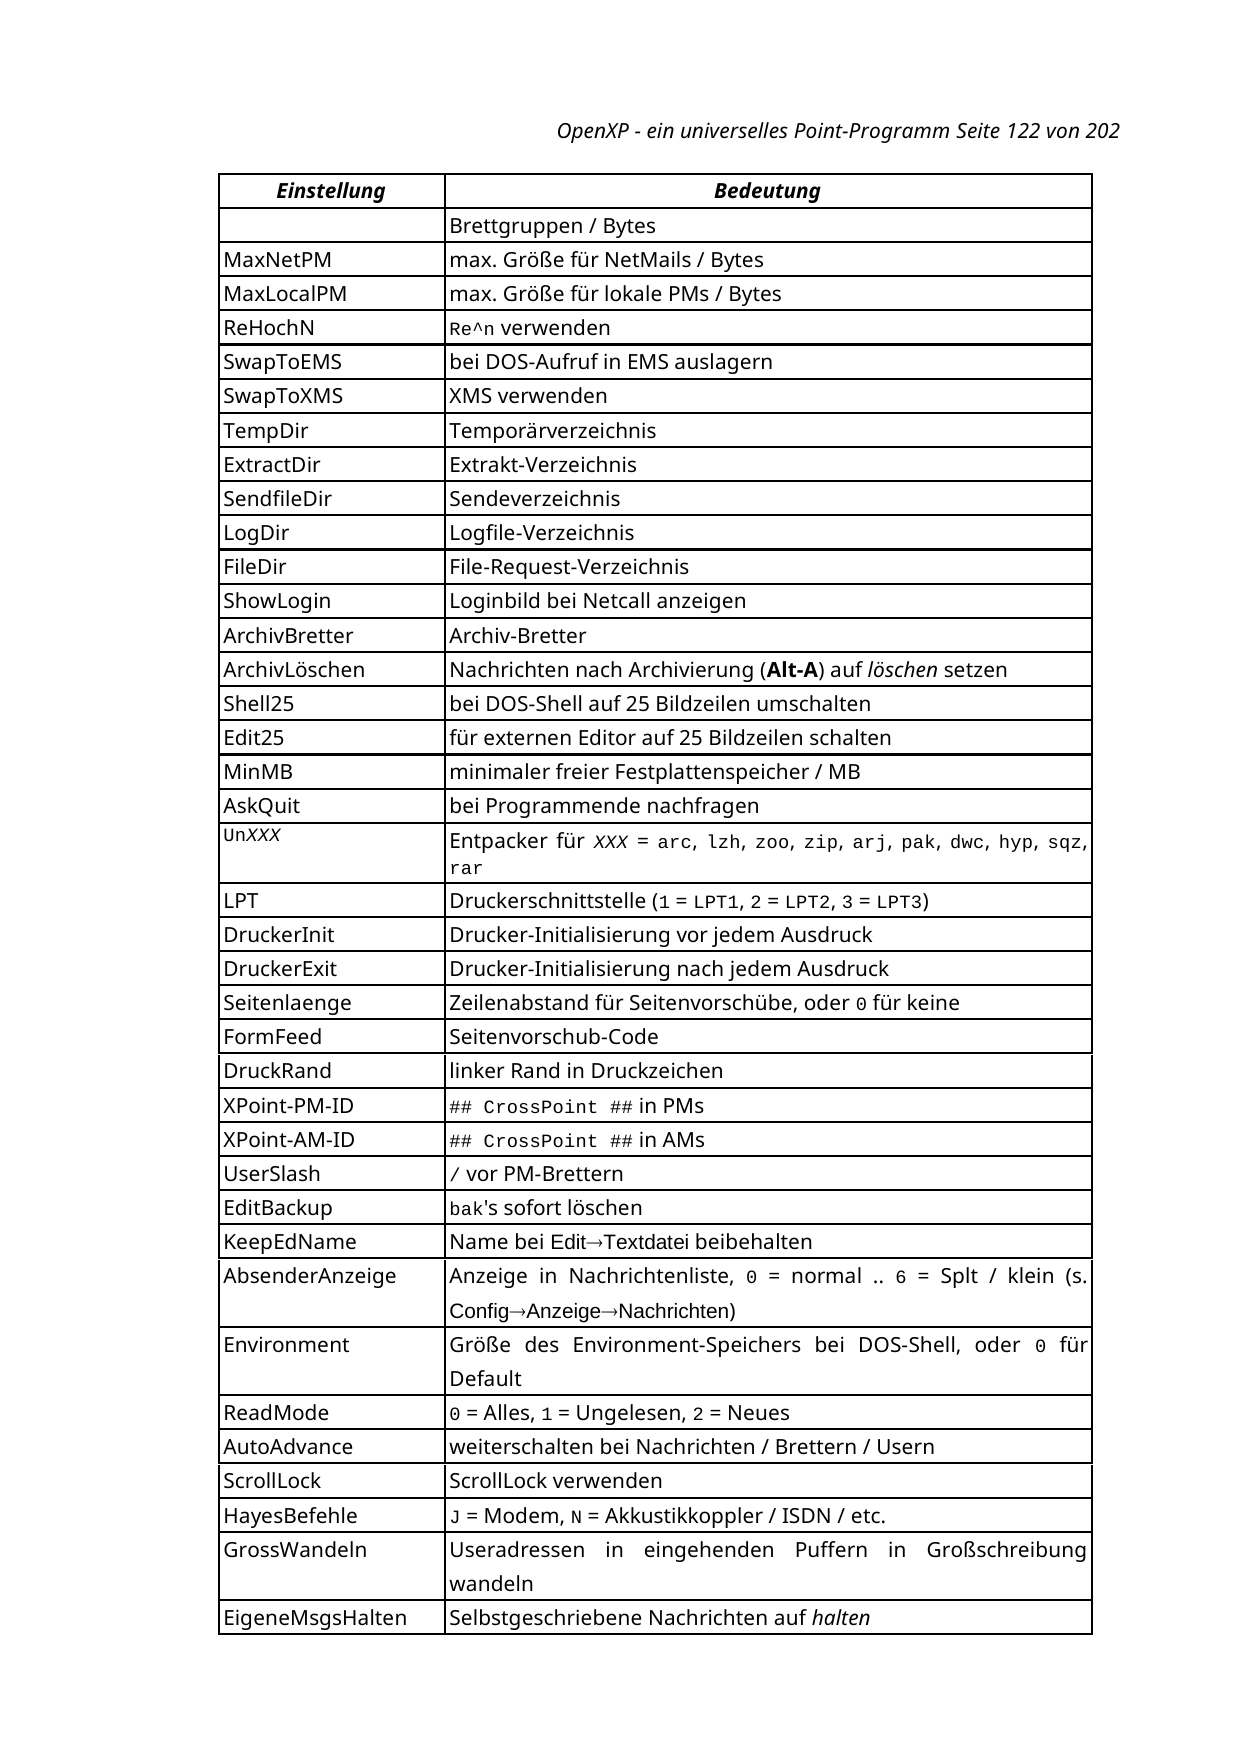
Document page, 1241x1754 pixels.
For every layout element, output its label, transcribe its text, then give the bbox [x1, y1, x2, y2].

table_cell LogDir [220, 516, 444, 548]
table_cell MaxLocalPM [220, 277, 444, 309]
table_cell MinMB [220, 756, 444, 788]
table_cell SwapToEMS [220, 346, 444, 378]
table_cell LPT [220, 884, 444, 916]
table_cell Logfile-Verzeichnis [446, 516, 1091, 548]
table_cell linker Rand in Druckzeichen [446, 1055, 1091, 1087]
table_cell weiterschalten bei Nachrichten / Brettern / Usern [446, 1430, 1091, 1462]
table_cell AskQuit [220, 790, 444, 822]
table_cell Shell25 [220, 687, 444, 719]
table_cell FormFeed [220, 1020, 444, 1052]
table_cell KeepEdName [220, 1225, 444, 1257]
table_cell Zeilenabstand für Seitenvorschübe, oder 0 für keine [446, 986, 1091, 1018]
table_cell Sendeverzeichnis [446, 482, 1091, 514]
table_cell ReHochN [220, 311, 444, 343]
table_cell J = Modem, N = Akkustikkoppler / ISDN / etc. [446, 1499, 1091, 1531]
table_cell Größe des Environment-Speichers bei DOS-Shell, oder 0 für Default [446, 1328, 1091, 1394]
table_cell Edit25 [220, 721, 444, 753]
table_cell Druckerschnittstelle (1 = LPT1, 2 = LPT2, 3 = LPT3) [446, 884, 1091, 916]
table_cell Anzeige in Nachrichtenliste, 0 = normal .. 6 = Splt / klein (s. Config®Anzeige®Nachrichten) [446, 1260, 1091, 1326]
table_cell XMS verwenden [446, 380, 1091, 412]
table_cell Loginbild bei Netcall anzeigen [446, 585, 1091, 617]
table_cell bak's sofort löschen [446, 1191, 1091, 1223]
table_cell DruckerInit [220, 918, 444, 950]
table_cell Drucker-Initialisierung nach jedem Ausdruck [446, 952, 1091, 984]
table_cell / vor PM-Brettern [446, 1157, 1091, 1189]
table_cell SwapToXMS [220, 380, 444, 412]
table_cell ## CrossPoint ## in AMs [446, 1123, 1091, 1155]
table_cell ## CrossPoint ## in PMs [446, 1089, 1091, 1121]
table_cell Seitenlaenge [220, 986, 444, 1018]
table_cell bei DOS-Shell auf 25 Bildzeilen umschalten [446, 687, 1091, 719]
table_cell Entpacker für XXX = arc, lzh, zoo, zip, arj, pak, dwc, hyp, sqz, rar [446, 824, 1091, 882]
table_cell max. Größe für NetMails / Bytes [446, 243, 1091, 275]
table_cell AbsenderAnzeige [220, 1260, 444, 1326]
table_cell Nachrichten nach Archivierung (Alt-A) auf löschen setzen [446, 653, 1091, 685]
table_cell ReadMode [220, 1396, 444, 1428]
table_cell Temporärverzeichnis [446, 414, 1091, 446]
table_cell DruckRand [220, 1055, 444, 1087]
table_cell bei DOS-Aufruf in EMS auslagern [446, 346, 1091, 378]
table_cell File-Request-Verzeichnis [446, 551, 1091, 583]
table_cell FileDir [220, 551, 444, 583]
table_cell 0 = Alles, 1 = Ungelesen, 2 = Neues [446, 1396, 1091, 1428]
table_cell ArchivLöschen [220, 653, 444, 685]
table_cell max. Größe für lokale PMs / Bytes [446, 277, 1091, 309]
table_cell [220, 209, 444, 241]
table_cell XPoint-AM-ID [220, 1123, 444, 1155]
table_cell GrossWandeln [220, 1533, 444, 1599]
table_cell TempDir [220, 414, 444, 446]
table_cell Re^n verwenden [446, 311, 1091, 343]
table_cell ScrollLock verwenden [446, 1465, 1091, 1497]
table_cell SendfileDir [220, 482, 444, 514]
table_header Einstellung [220, 175, 444, 207]
table_cell MaxNetPM [220, 243, 444, 275]
table_cell Useradressen in eingehenden Puffern in Großschreibung wandeln [446, 1533, 1091, 1599]
table_cell Seitenvorschub-Code [446, 1020, 1091, 1052]
table_cell EditBackup [220, 1191, 444, 1223]
table_cell HayesBefehle [220, 1499, 444, 1531]
table_cell UserSlash [220, 1157, 444, 1189]
table_cell EigeneMsgsHalten [220, 1601, 444, 1633]
table_cell für externen Editor auf 25 Bildzeilen schalten [446, 721, 1091, 753]
table_cell UnXXX [220, 824, 444, 882]
table_cell Selbstgeschriebene Nachrichten auf halten [446, 1601, 1091, 1633]
table_cell Drucker-Initialisierung vor jedem Ausdruck [446, 918, 1091, 950]
table_cell AutoAdvance [220, 1430, 444, 1462]
table_cell ShowLogin [220, 585, 444, 617]
table_cell DruckerExit [220, 952, 444, 984]
table_cell bei Programmende nachfragen [446, 790, 1091, 822]
table_cell Environment [220, 1328, 444, 1394]
table_cell Extrakt-Verzeichnis [446, 448, 1091, 480]
table_cell Name bei Edit®Textdatei beibehalten [446, 1225, 1091, 1257]
table_cell Archiv-Bretter [446, 619, 1091, 651]
table_header Bedeutung [446, 175, 1091, 207]
table_cell XPoint-PM-ID [220, 1089, 444, 1121]
table_cell ExtractDir [220, 448, 444, 480]
table_cell ScrollLock [220, 1465, 444, 1497]
table_cell ArchivBretter [220, 619, 444, 651]
table_cell minimaler freier Festplattenspeicher / MB [446, 756, 1091, 788]
table_cell Brettgruppen / Bytes [446, 209, 1091, 241]
